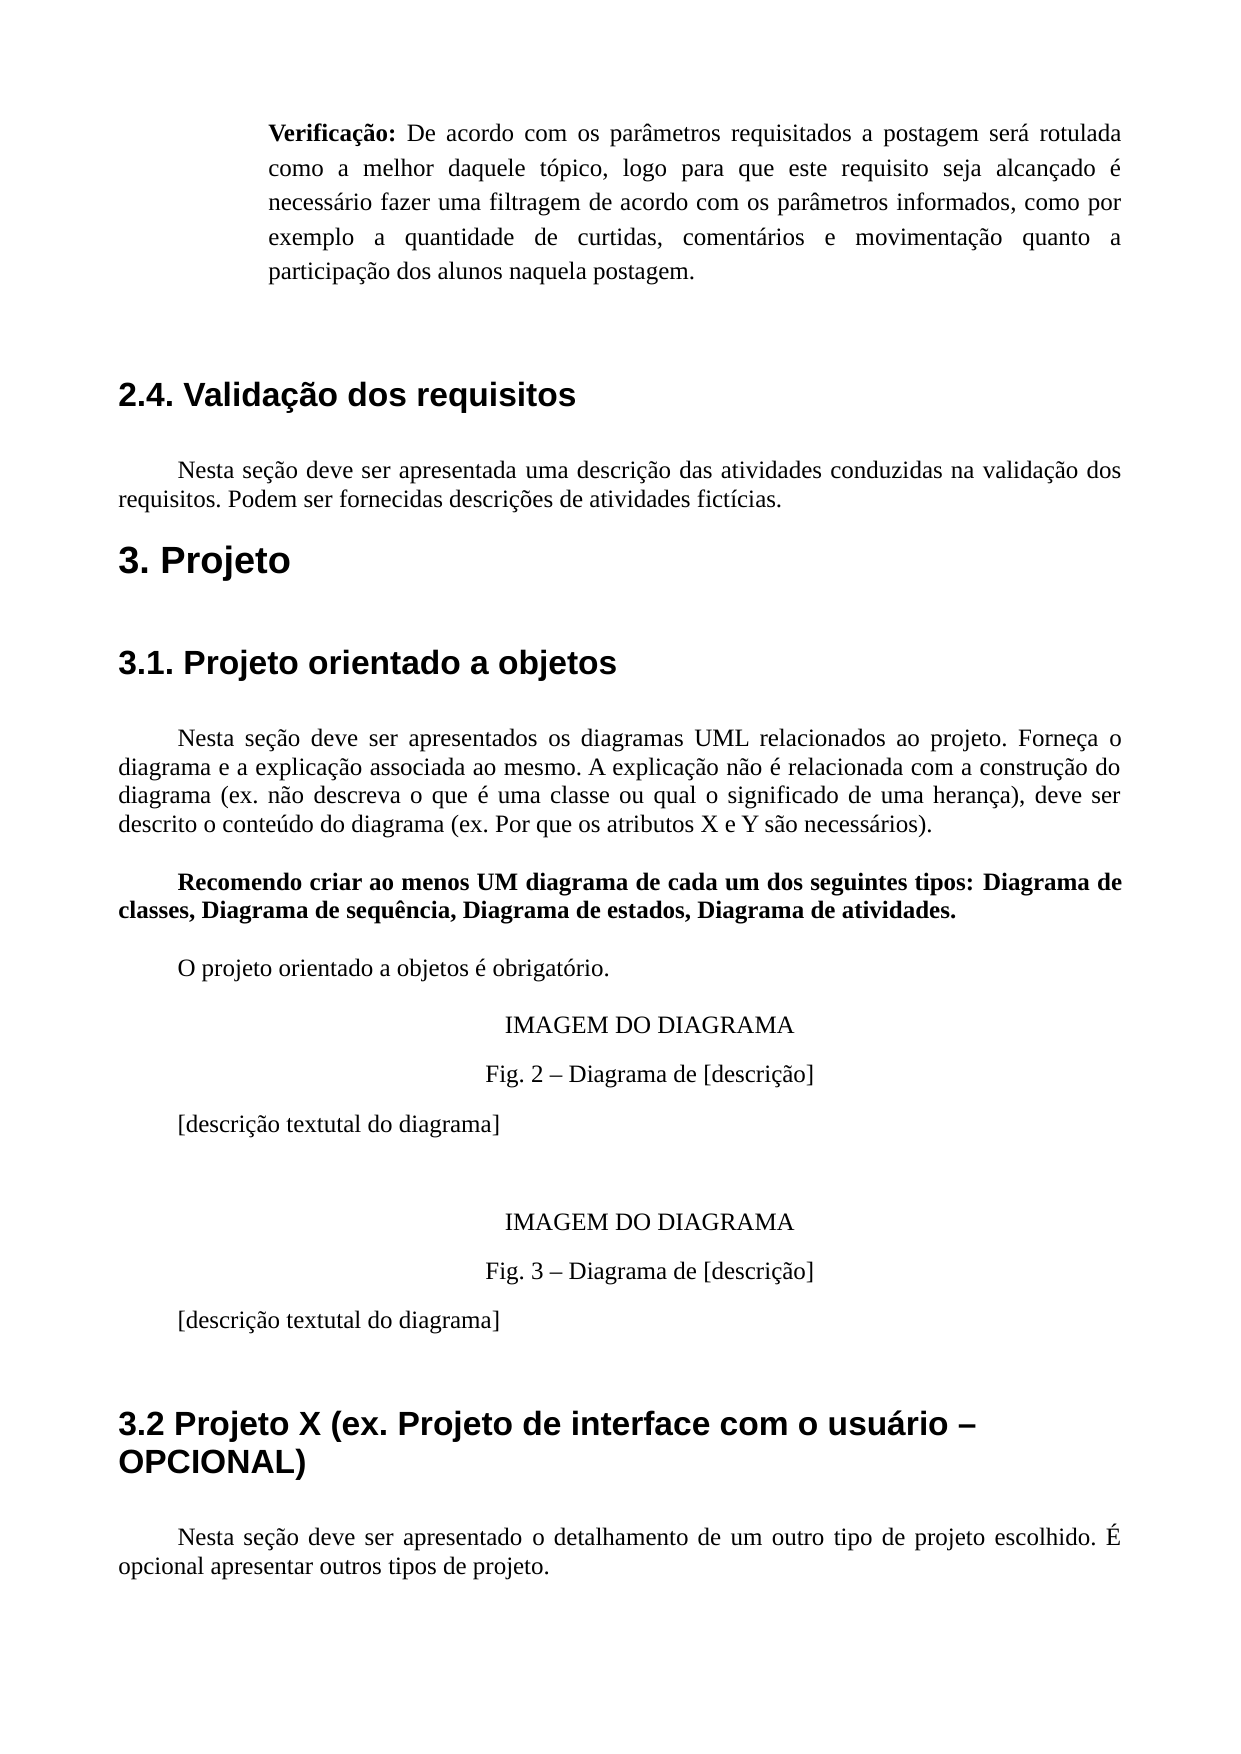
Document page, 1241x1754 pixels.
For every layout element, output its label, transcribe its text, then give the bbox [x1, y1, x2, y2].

list Verificação: De acordo com os parâmetros requisitados a postagem será rotulada como a melhor daquele tópico, logo para que este requisito seja alcançado é necessário fazer uma filtragem de acordo com os parâmetros informados, como por exemplo a quantidade de curtidas, comentários e movimentação quanto a participação dos alunos naquela postagem. [231, 118, 1122, 285]
text IMAGEM DO DIAGRAMA [118, 1011, 1122, 1039]
text Fig. 2 – Diagrama de [descrição] [118, 1059, 1122, 1088]
text Nesta seção deve ser apresentados os diagramas UML relacionados ao projeto. Forneça o diagrama e a explicação associada ao mesmo. A explicação não é relacionada com a construção do diagrama (ex. não descreva o que é uma classe ou qual o significado de uma herança), deve ser descrito o conteúdo do diagrama (ex. Por que os atributos X e Y são necessários). [118, 723, 1122, 838]
text [descrição textutal do diagrama] [118, 1109, 1122, 1137]
text Nesta seção deve ser apresentado o detalhamento de um outro tipo de projeto escolhido. É opcional apresentar outros tipos de projeto. [118, 1522, 1122, 1579]
text IMAGEM DO DIAGRAMA [118, 1207, 1122, 1236]
text Nesta seção deve ser apresentada uma descrição das atividades conduzidas na validação dos requisitos. Podem ser fornecidas descrições de atividades fictícias. [118, 455, 1122, 512]
subtitle 3.1. Projeto orientado a objetos [118, 643, 1122, 682]
subtitle 2.4. Validação dos requisitos [118, 375, 1122, 414]
text Recomendo criar ao menos UM diagrama de cada um dos seguintes tipos: Diagrama de classes, Diagrama de sequência, Diagrama de estados, Diagrama de atividades. [118, 867, 1122, 924]
subtitle 3. Projeto [118, 537, 1122, 581]
text Fig. 3 – Diagrama de [descrição] [118, 1256, 1122, 1284]
text O projeto orientado a objetos é obrigatório. [118, 953, 1122, 982]
text [descrição textutal do diagrama] [118, 1305, 1122, 1334]
subtitle 3.2 Projeto X (ex. Projeto de interface com o usuário – OPCIONAL) [118, 1403, 1122, 1481]
